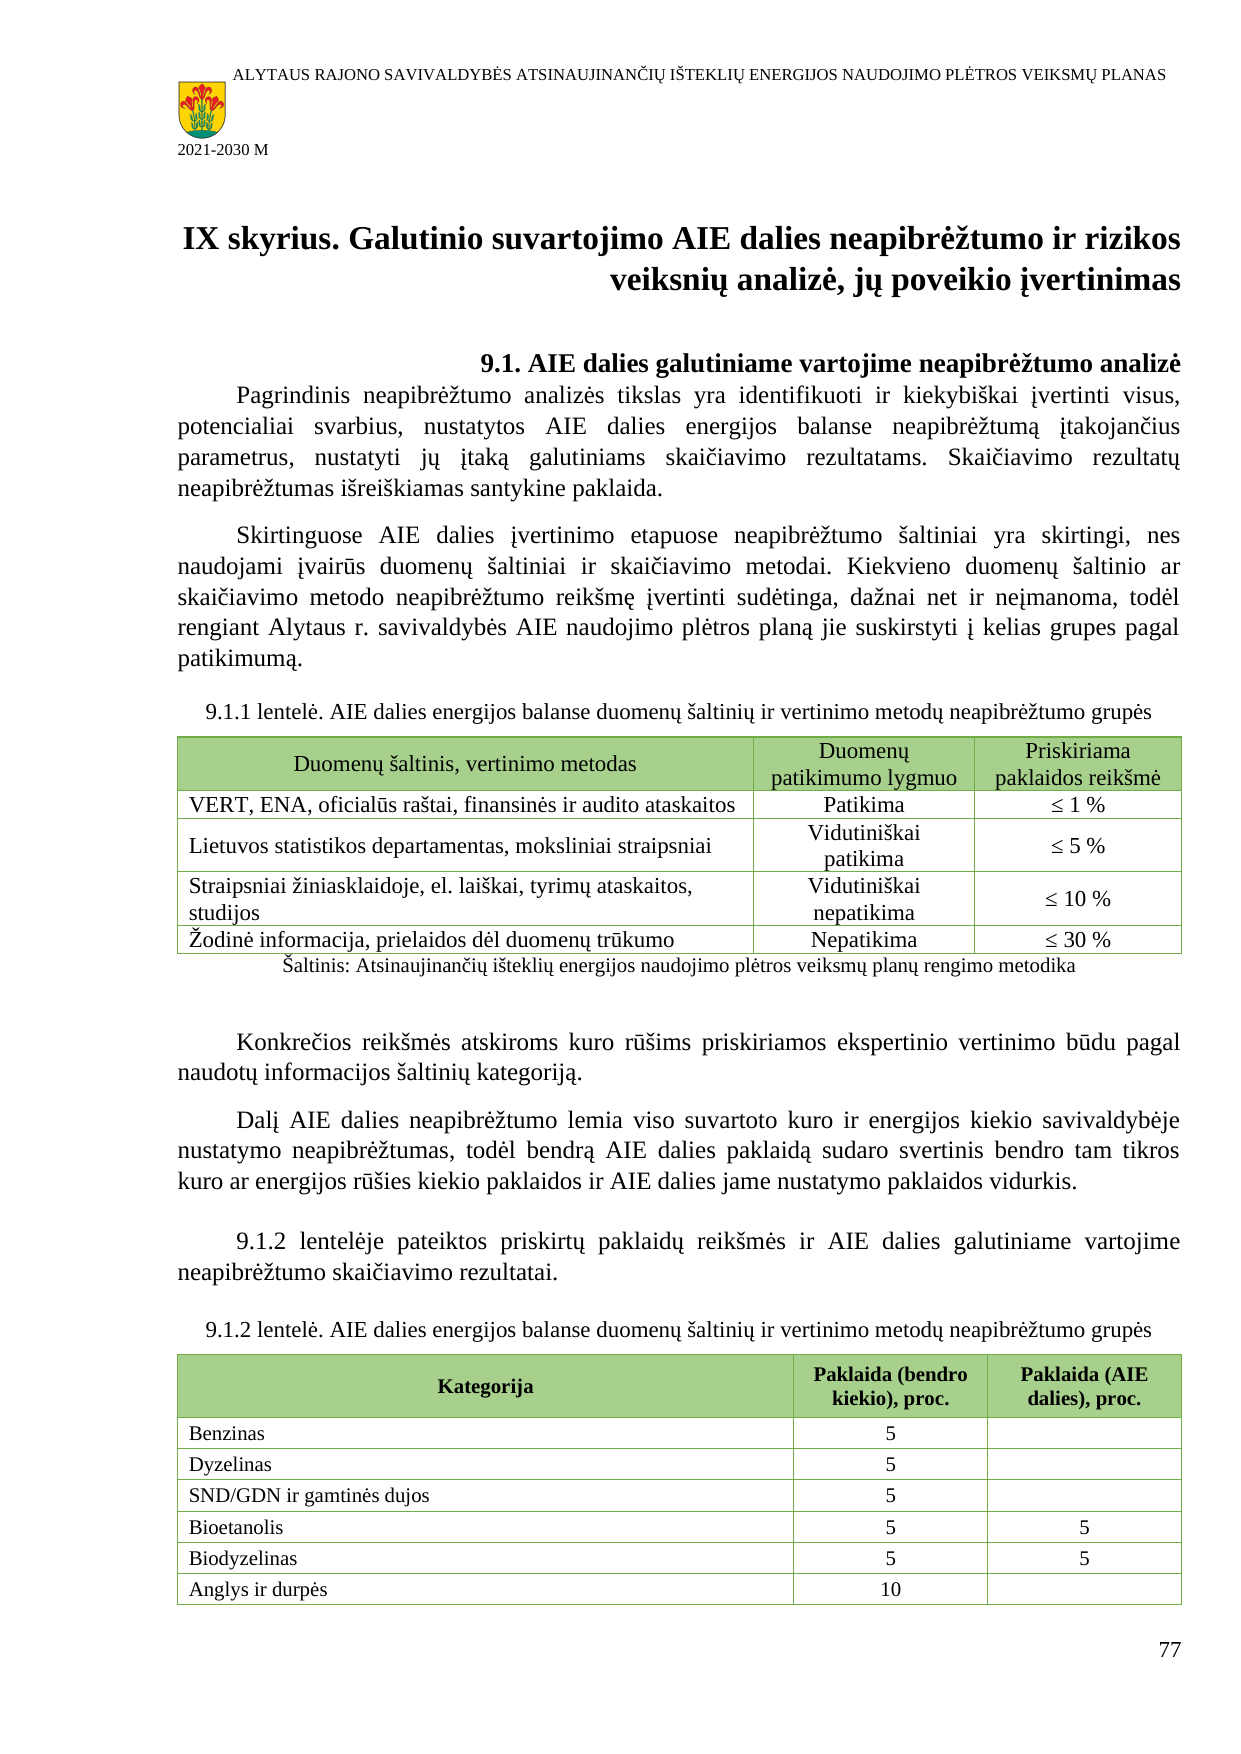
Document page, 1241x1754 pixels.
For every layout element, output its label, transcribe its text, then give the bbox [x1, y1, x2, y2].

text 9.1.2 lentelė. AIE dalies energijos balanse duomenų šaltinių ir vertinimo metodų neapibrėžtumo grupės [177, 1316, 1181, 1342]
table_header Paklaida (bendro kiekio), proc. [794, 1355, 987, 1417]
table_cell Straipsniai žiniasklaidoje, el. laiškai, tyrimų ataskaitos, studijos [178, 872, 753, 925]
table_cell Vidutiniškai nepatikima [754, 872, 974, 925]
table_cell Vidutiniškai patikima [754, 819, 974, 871]
table_cell Žodinė informacija, prielaidos dėl duomenų trūkumo [178, 926, 753, 952]
table_cell 10 [794, 1574, 987, 1604]
table_cell [988, 1480, 1181, 1511]
table_cell [988, 1449, 1181, 1479]
table_cell 5 [794, 1512, 987, 1542]
table_header Priskiriama paklaidos reikšmė [975, 738, 1181, 790]
table_header Duomenų šaltinis, vertinimo metodas [178, 738, 753, 790]
table_cell Nepatikima [754, 926, 974, 952]
table_cell 5 [794, 1543, 987, 1573]
table_cell Dyzelinas [178, 1449, 793, 1479]
table_cell [988, 1574, 1181, 1604]
table_cell Patikima [754, 791, 974, 817]
table_header Duomenų patikimumo lygmuo [754, 738, 974, 790]
table_cell SND/GDN ir gamtinės dujos [178, 1480, 793, 1511]
table_cell 5 [794, 1480, 987, 1511]
table_cell VERT, ENA, oficialūs raštai, finansinės ir audito ataskaitos [178, 791, 753, 817]
table_cell Benzinas [178, 1418, 793, 1448]
table_header Kategorija [178, 1355, 793, 1417]
table_cell Lietuvos statistikos departamentas, moksliniai straipsniai [178, 819, 753, 871]
table_cell ≤ 10 % [975, 872, 1181, 925]
table_cell Bioetanolis [178, 1512, 793, 1542]
table_cell ≤ 1 % [975, 791, 1181, 817]
text 9.1.1 lentelė. AIE dalies energijos balanse duomenų šaltinių ir vertinimo metodų neapibrėžtumo grupės [177, 698, 1181, 724]
table_header Paklaida (AIE dalies), proc. [988, 1355, 1181, 1417]
table_cell Anglys ir durpės [178, 1574, 793, 1604]
table_cell 5 [794, 1418, 987, 1448]
table_cell 5 [794, 1449, 987, 1479]
text Šaltinis: Atsinaujinančių išteklių energijos naudojimo plėtros veiksmų planų rengimo metodika [177, 954, 1181, 977]
text 9.1.2 lentelėje pateiktos priskirtų paklaidų reikšmės ir AIE dalies galutiniame vartojime neapibrėžtumo skaičiavimo rezultatai. [177, 1226, 1181, 1285]
table_cell [988, 1418, 1181, 1448]
table_cell ≤ 5 % [975, 819, 1181, 871]
text Skirtinguose AIE dalies įvertinimo etapuose neapibrėžtumo šaltiniai yra skirtingi, nes naudojami įvairūs duomenų šaltiniai ir skaičiavimo metodai. Kiekvieno duomenų šaltinio ar skaičiavimo metodo neapibrėžtumo reikšmę įvertinti sudėtinga, dažnai net ir neįmanoma, todėl rengiant Alytaus r. savivaldybės AIE naudojimo plėtros planą jie suskirstyti į kelias grupes pagal patikimumą. [177, 520, 1181, 672]
text IX skyrius. Galutinio suvartojimo AIE dalies neapibrėžtumo ir rizikos veiksnių analizė, jų poveikio įvertinimas [177, 218, 1181, 297]
table_cell 5 [988, 1543, 1181, 1573]
text Pagrindinis neapibrėžtumo analizės tikslas yra identifikuoti ir kiekybiškai įvertinti visus, potencialiai svarbius, nustatytos AIE dalies energijos balanse neapibrėžtumą įtakojančius parametrus, nustatyti jų įtaką galutiniams skaičiavimo rezultatams. Skaičiavimo rezultatų neapibrėžtumas išreiškiamas santykine paklaida. [177, 381, 1181, 502]
table_cell 5 [988, 1512, 1181, 1542]
subtitle 9.1. AIE dalies galutiniame vartojime neapibrėžtumo analizė [177, 347, 1181, 378]
table_cell Biodyzelinas [178, 1543, 793, 1573]
table_cell ≤ 30 % [975, 926, 1181, 952]
text Dalį AIE dalies neapibrėžtumo lemia viso suvartoto kuro ir energijos kiekio savivaldybėje nustatymo neapibrėžtumas, todėl bendrą AIE dalies paklaidą sudaro svertinis bendro tam tikros kuro ar energijos rūšies kiekio paklaidos ir AIE dalies jame nustatymo paklaidos vidurkis. [177, 1105, 1181, 1195]
text Konkrečios reikšmės atskiroms kuro rūšims priskiriamos ekspertinio vertinimo būdu pagal naudotų informacijos šaltinių kategoriją. [177, 1027, 1181, 1086]
